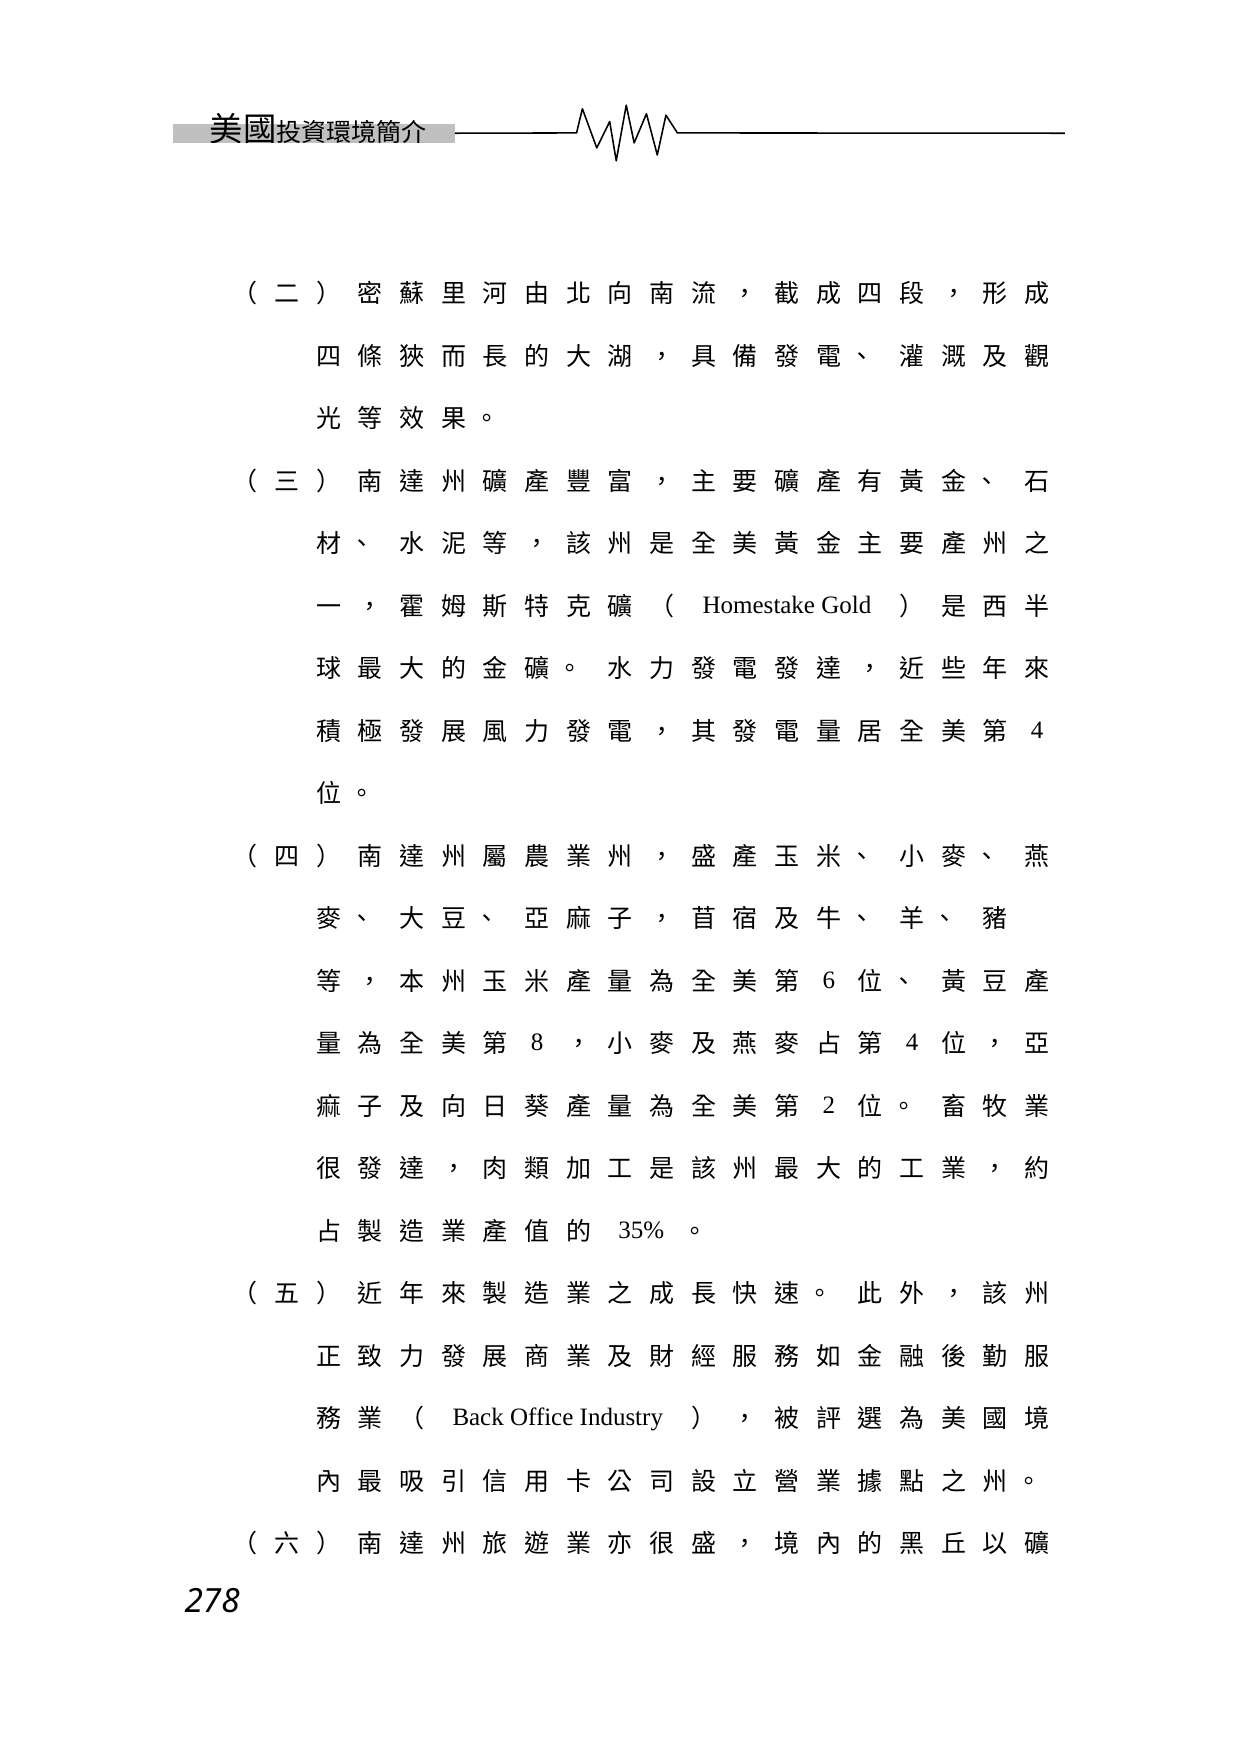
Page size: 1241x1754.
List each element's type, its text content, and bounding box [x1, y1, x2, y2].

text （五）近年來製造業之成長快速。此外，該州正致力發展商業及財經服務如金融後勤服務業（Back Office Industry），被評選為美國境內最吸引信用卡公司設立營業據點之州。 [207, 1250, 1058, 1500]
text （二）密蘇里河由北向南流，截成四段，形成四條狹而長的大湖，具備發電、灌溉及觀光等效果。 [207, 250, 1058, 438]
text （三）南達州礦產豐富，主要礦產有黃金、石材、水泥等，該州是全美黃金主要產州之一，霍姆斯特克礦（Homestake Gold）是西半球最大的金礦。水力發電發達，近些年來積極發展風力發電，其發電量居全美第4位。 [207, 438, 1058, 813]
text （六）南達州旅遊業亦很盛，境內的黑丘以礦 [207, 1500, 1058, 1563]
text （四）南達州屬農業州，盛產玉米、小麥、燕麥、大豆、亞麻子，苜宿及牛、羊、豬等，本州玉米產量為全美第6位、黃豆產量為全美第8，小麥及燕麥占第4位，亞痲子及向日葵產量為全美第2位。畜牧業很發達，肉類加工是該州最大的工業，約占製造業產值的35%。 [207, 813, 1058, 1250]
